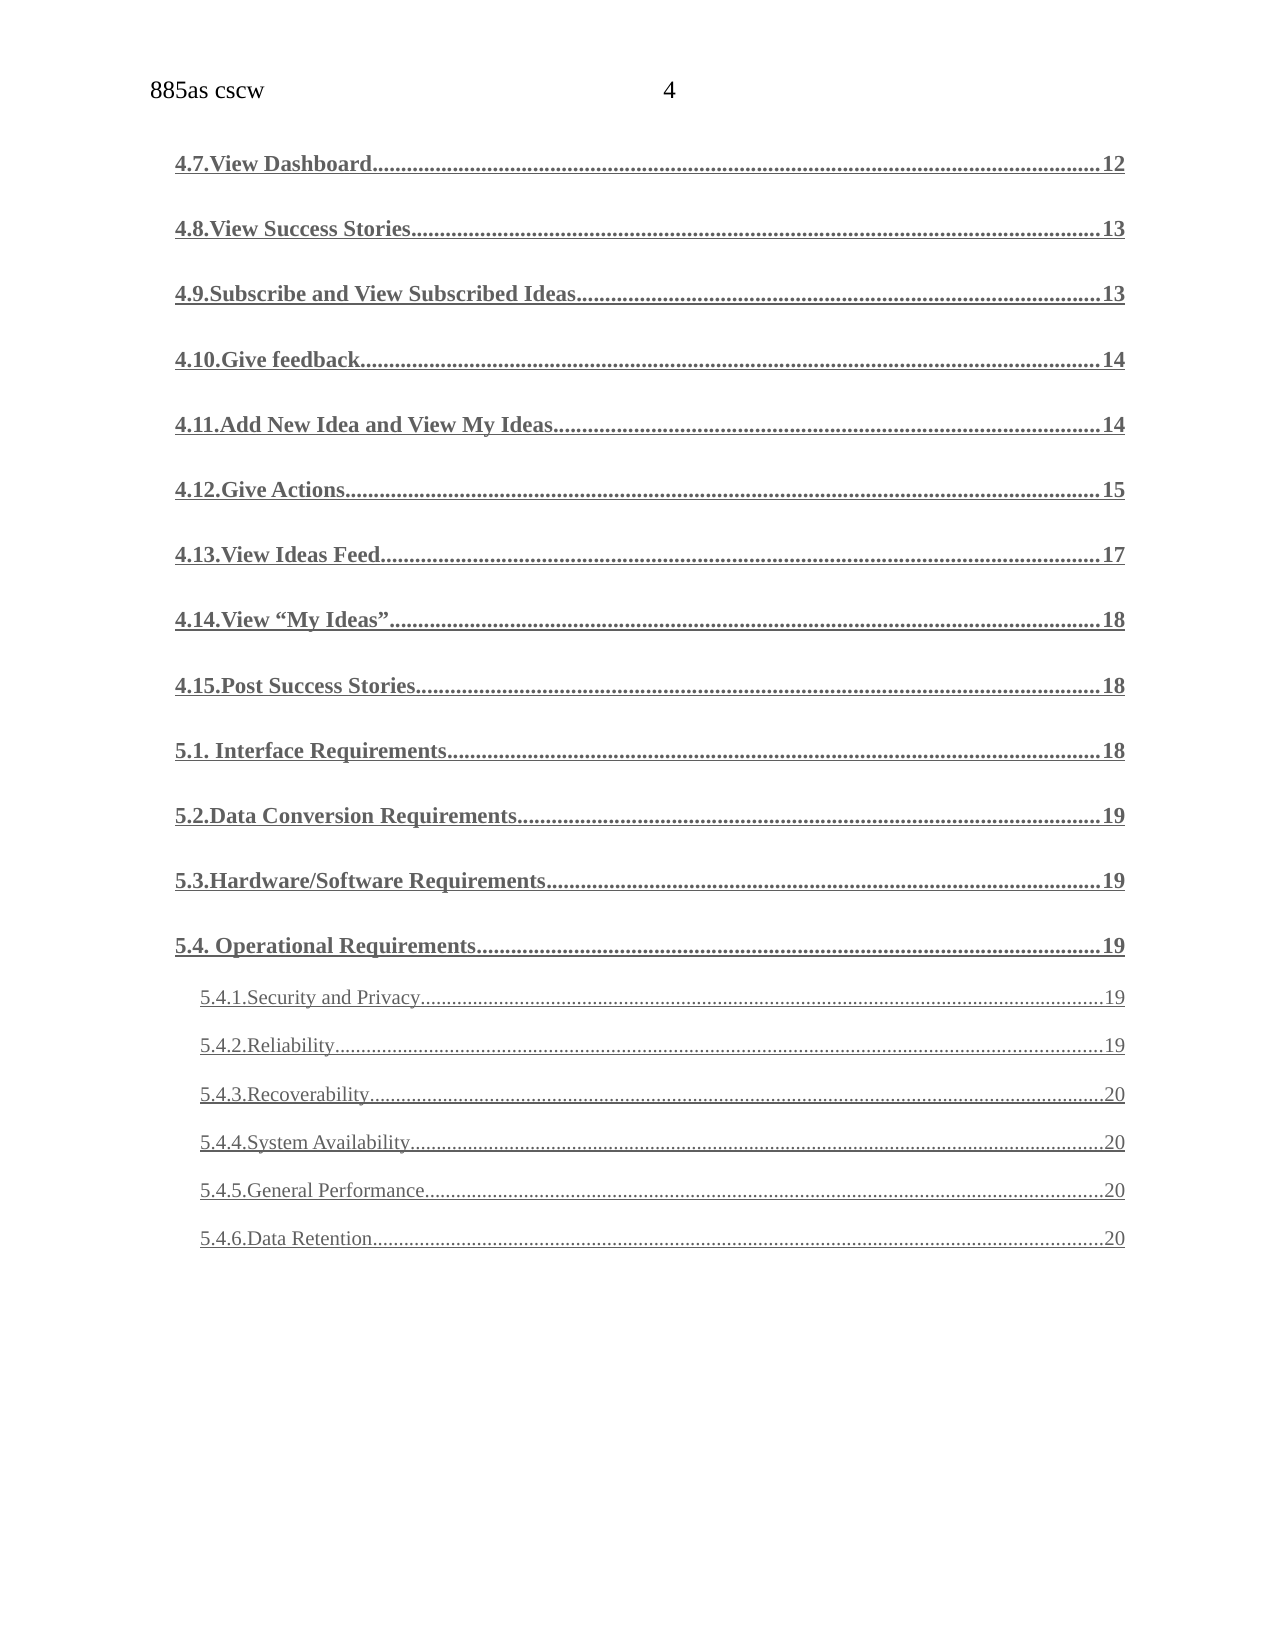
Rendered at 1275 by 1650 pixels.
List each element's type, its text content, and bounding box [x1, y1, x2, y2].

text 4.15.Post Success Stories 18 [175, 672, 1125, 695]
text 5.1. Interface Requirements 18 [175, 737, 1125, 760]
text 4.7.View Dashboard 12 [175, 150, 1125, 173]
text 5.4.6.Data Retention 20 [200, 1226, 1125, 1247]
text 4.11.Add New Idea and View My Ideas 14 [175, 411, 1125, 434]
text 5.2.Data Conversion Requirements 19 [175, 802, 1125, 825]
text 5.3.Hardware/Software Requirements 19 [175, 867, 1125, 890]
text 4.12.Give Actions 15 [175, 476, 1125, 499]
text 4.14.View “My Ideas” 18 [175, 606, 1125, 629]
text 4.10.Give feedback 14 [175, 346, 1125, 369]
text 5.4.2.Reliability 19 [200, 1033, 1125, 1054]
text 5.4.5.General Performance 20 [200, 1178, 1125, 1199]
text 5.4.1.Security and Privacy 19 [200, 985, 1125, 1006]
text 5.4.4.System Availability 20 [200, 1129, 1125, 1150]
text 4.8.View Success Stories 13 [175, 215, 1125, 238]
text 5.4.3.Recoverability 20 [200, 1081, 1125, 1102]
text 4.9.Subscribe and View Subscribed Ideas 13 [175, 280, 1125, 303]
text 5.4. Operational Requirements 19 [175, 932, 1125, 955]
text 4.13.View Ideas Feed 17 [175, 541, 1125, 564]
